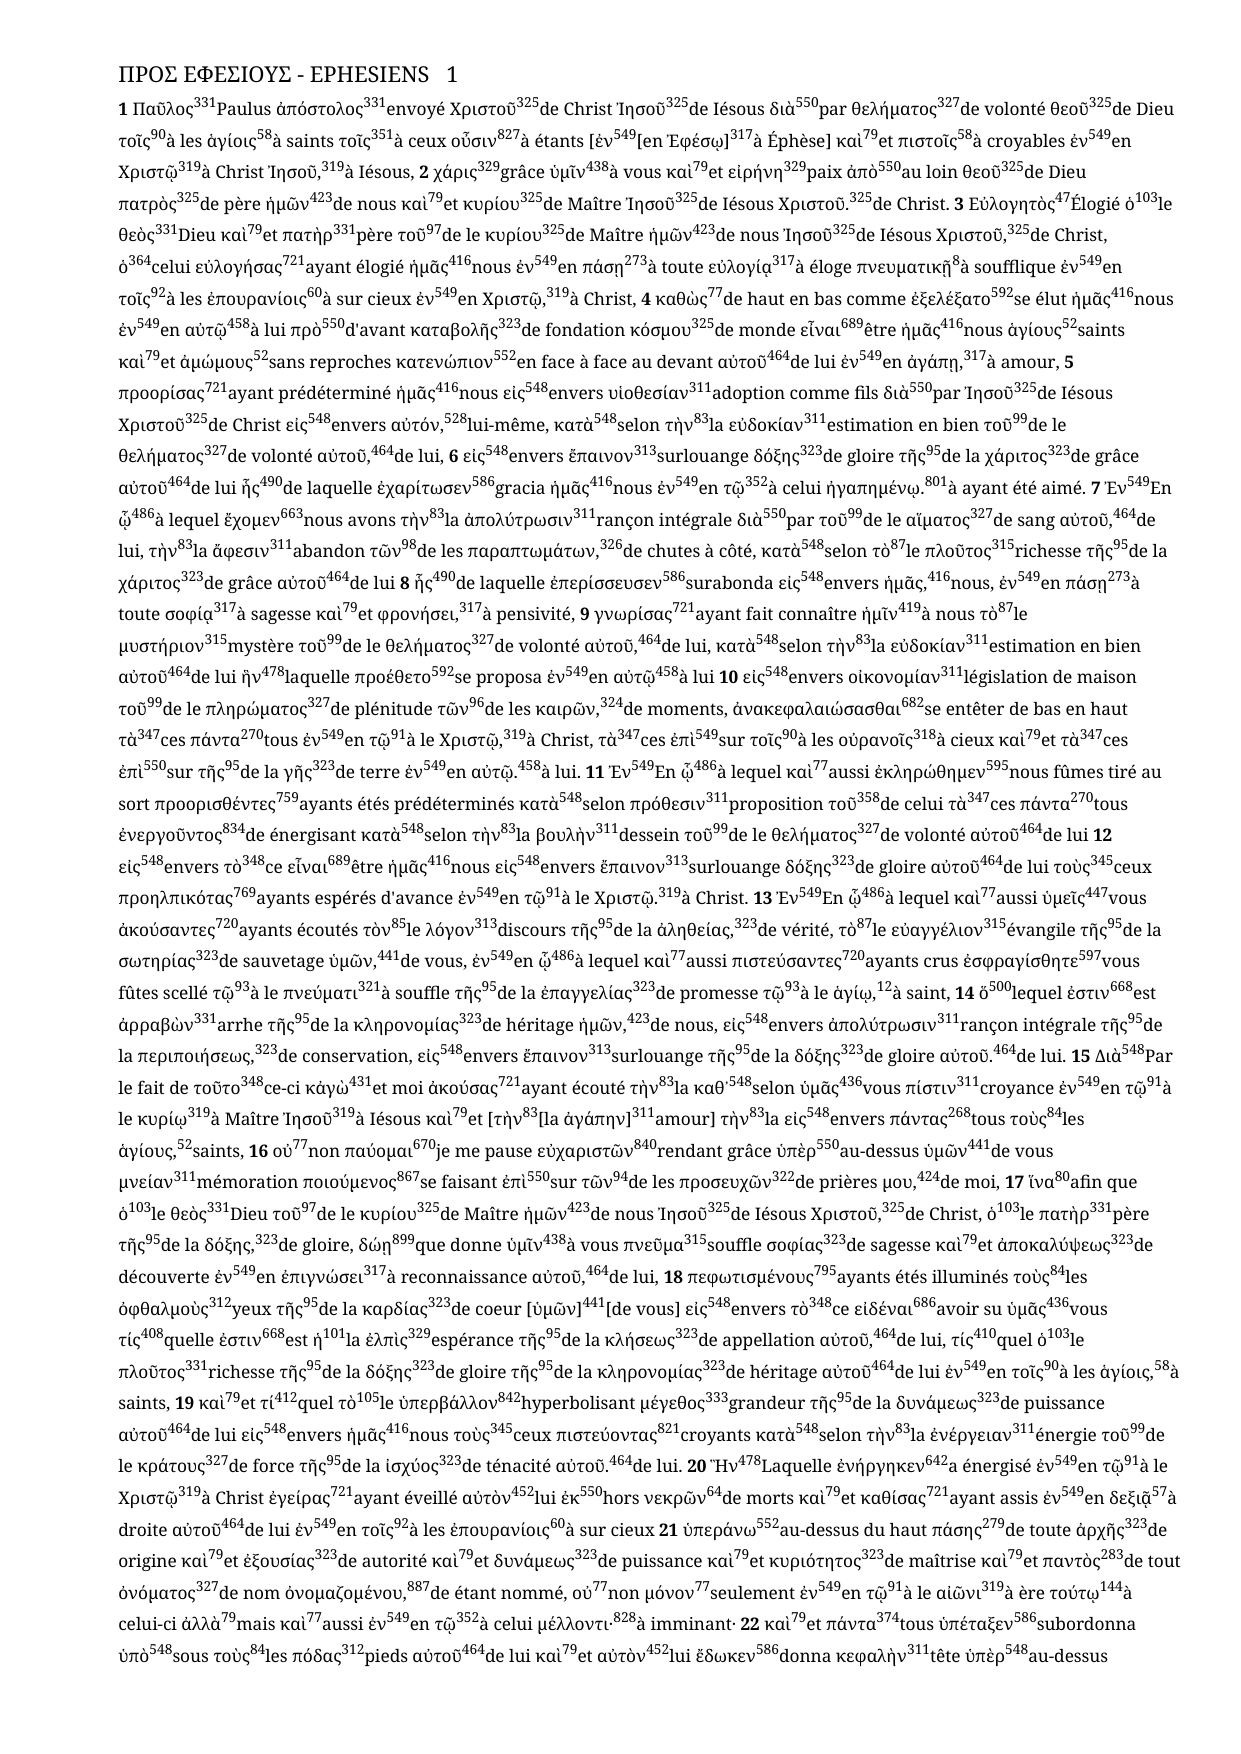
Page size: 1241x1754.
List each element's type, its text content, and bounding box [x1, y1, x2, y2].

text 1 Παῦλος331Paulus ἀπόστολος331envoyé Χριστοῦ325de Christ Ἰησοῦ325de Iésous διὰ550par θελήματος327de volonté θεοῦ325de Dieu τοῖς90à les ἁγίοις58à saints τοῖς351à ceux οὖσιν827à étants [ἐν549[en Ἐφέσῳ]317à Éphèse] καὶ79et πιστοῖς58à croyables ἐν549en Χριστῷ319à Christ Ἰησοῦ,319à Iésous, 2 χάρις329grâce ὑμῖν438à vous καὶ79et εἰρήνη329paix ἀπὸ550au loin θεοῦ325de Dieu πατρὸς325de père ἡμῶν423de nous καὶ79et κυρίου325de Maître Ἰησοῦ325de Iésous Χριστοῦ.325de Christ. 3 Εὐλογητὸς47Élogié ὁ103le θεὸς331Dieu καὶ79et πατὴρ331père τοῦ97de le κυρίου325de Maître ἡμῶν423de nous Ἰησοῦ325de Iésous Χριστοῦ,325de Christ, ὁ364celui εὐλογήσας721ayant élogié ἡμᾶς416nous ἐν549en πάσῃ273à toute εὐλογίᾳ317à éloge πνευματικῇ8à soufflique ἐν549en τοῖς92à les ἐπουρανίοις60à sur cieux ἐν549en Χριστῷ,319à Christ, 4 καθὼς77de haut en bas comme ἐξελέξατο592se élut ἡμᾶς416nous ἐν549en αὐτῷ458à lui πρὸ550d'avant καταβολῆς323de fondation κόσμου325de monde εἶναι689être ἡμᾶς416nous ἁγίους52saints καὶ79et ἀμώμους52sans reproches κατενώπιον552en face à face au devant αὐτοῦ464de lui ἐν549en ἀγάπῃ,317à amour, 5 προορίσας721ayant prédéterminé ἡμᾶς416nous εἰς548envers υἱοθεσίαν311adoption comme fils διὰ550par Ἰησοῦ325de Iésous Χριστοῦ325de Christ εἰς548envers αὐτόν,528lui-même, κατὰ548selon τὴν83la εὐδοκίαν311estimation en bien τοῦ99de le θελήματος327de volonté αὐτοῦ,464de lui, 6 εἰς548envers ἔπαινον313surlouange δόξης323de gloire τῆς95de la χάριτος323de grâce αὐτοῦ464de lui ἧς490de laquelle ἐχαρίτωσεν586gracia ἡμᾶς416nous ἐν549en τῷ352à celui ἠγαπημένῳ.801à ayant été aimé. 7 Ἐν549En ᾧ486à lequel ἔχομεν663nous avons τὴν83la ἀπολύτρωσιν311rançon intégrale διὰ550par τοῦ99de le αἵματος327de sang αὐτοῦ,464de lui, τὴν83la ἄφεσιν311abandon τῶν98de les παραπτωμάτων,326de chutes à côté, κατὰ548selon τὸ87le πλοῦτος315richesse τῆς95de la χάριτος323de grâce αὐτοῦ464de lui 8 ἧς490de laquelle ἐπερίσσευσεν586surabonda εἰς548envers ἡμᾶς,416nous, ἐν549en πάσῃ273à toute σοφίᾳ317à sagesse καὶ79et φρονήσει,317à pensivité, 9 γνωρίσας721ayant fait connaître ἡμῖν419à nous τὸ87le μυστήριον315mystère τοῦ99de le θελήματος327de volonté αὐτοῦ,464de lui, κατὰ548selon τὴν83la εὐδοκίαν311estimation en bien αὐτοῦ464de lui ἣν478laquelle προέθετο592se proposa ἐν549en αὐτῷ458à lui 10 εἰς548envers οἰκονομίαν311législation de maison τοῦ99de le πληρώματος327de plénitude τῶν96de les καιρῶν,324de moments, ἀνακεφαλαιώσασθαι682se entêter de bas en haut τὰ347ces πάντα270tous ἐν549en τῷ91à le Χριστῷ,319à Christ, τὰ347ces ἐπὶ549sur τοῖς90à les οὐρανοῖς318à cieux καὶ79et τὰ347ces ἐπὶ550sur τῆς95de la γῆς323de terre ἐν549en αὐτῷ.458à lui. 11 Ἐν549En ᾧ486à lequel καὶ77aussi ἐκληρώθημεν595nous fûmes tiré au sort προορισθέντες759ayants étés prédéterminés κατὰ548selon πρόθεσιν311proposition τοῦ358de celui τὰ347ces πάντα270tous ἐνεργοῦντος834de énergisant κατὰ548selon τὴν83la βουλὴν311dessein τοῦ99de le θελήματος327de volonté αὐτοῦ464de lui 12 εἰς548envers τὸ348ce εἶναι689être ἡμᾶς416nous εἰς548envers ἔπαινον313surlouange δόξης323de gloire αὐτοῦ464de lui τοὺς345ceux προηλπικότας769ayants espérés d'avance ἐν549en τῷ91à le Χριστῷ.319à Christ. 13 Ἐν549En ᾧ486à lequel καὶ77aussi ὑμεῖς447vous ἀκούσαντες720ayants écoutés τὸν85le λόγον313discours τῆς95de la ἀληθείας,323de vérité, τὸ87le εὐαγγέλιον315évangile τῆς95de la σωτηρίας323de sauvetage ὑμῶν,441de vous, ἐν549en ᾧ486à lequel καὶ77aussi πιστεύσαντες720ayants crus ἐσφραγίσθητε597vous fûtes scellé τῷ93à le πνεύματι321à souffle τῆς95de la ἐπαγγελίας323de promesse τῷ93à le ἁγίῳ,12à saint, 14 ὅ500lequel ἐστιν668est ἀρραβὼν331arrhe τῆς95de la κληρονομίας323de héritage ἡμῶν,423de nous, εἰς548envers ἀπολύτρωσιν311rançon intégrale τῆς95de la περιποιήσεως,323de conservation, εἰς548envers ἔπαινον313surlouange τῆς95de la δόξης323de gloire αὐτοῦ.464de lui. 15 Διὰ548Par le fait de τοῦτο348ce-ci κἀγὼ431et moi ἀκούσας721ayant écouté τὴν83la καθ᾽548selon ὑμᾶς436vous πίστιν311croyance ἐν549en τῷ91à le κυρίῳ319à Maître Ἰησοῦ319à Iésous καὶ79et [τὴν83[la ἀγάπην]311amour] τὴν83la εἰς548envers πάντας268tous τοὺς84les ἁγίους,52saints, 16 οὐ77non παύομαι670je me pause εὐχαριστῶν840rendant grâce ὑπὲρ550au-dessus ὑμῶν441de vous μνείαν311mémoration ποιούμενος867se faisant ἐπὶ550sur τῶν94de les προσευχῶν322de prières μου,424de moi, 17 ἵνα80afin que ὁ103le θεὸς331Dieu τοῦ97de le κυρίου325de Maître ἡμῶν423de nous Ἰησοῦ325de Iésous Χριστοῦ,325de Christ, ὁ103le πατὴρ331père τῆς95de la δόξης,323de gloire, δώῃ899que donne ὑμῖν438à vous πνεῦμα315souffle σοφίας323de sagesse καὶ79et ἀποκαλύψεως323de découverte ἐν549en ἐπιγνώσει317à reconnaissance αὐτοῦ,464de lui, 18 πεφωτισμένους795ayants étés illuminés τοὺς84les ὀφθαλμοὺς312yeux τῆς95de la καρδίας323de coeur [ὑμῶν]441[de vous] εἰς548envers τὸ348ce εἰδέναι686avoir su ὑμᾶς436vous τίς408quelle ἐστιν668est ἡ101la ἐλπὶς329espérance τῆς95de la κλήσεως323de appellation αὐτοῦ,464de lui, τίς410quel ὁ103le πλοῦτος331richesse τῆς95de la δόξης323de gloire τῆς95de la κληρονομίας323de héritage αὐτοῦ464de lui ἐν549en τοῖς90à les ἁγίοις,58à saints, 19 καὶ79et τί412quel τὸ105le ὑπερβάλλον842hyperbolisant μέγεθος333grandeur τῆς95de la δυνάμεως323de puissance αὐτοῦ464de lui εἰς548envers ἡμᾶς416nous τοὺς345ceux πιστεύοντας821croyants κατὰ548selon τὴν83la ἐνέργειαν311énergie τοῦ99de le κράτους327de force τῆς95de la ἰσχύος323de ténacité αὐτοῦ.464de lui. 20 Ἣν478Laquelle ἐνήργηκεν642a énergisé ἐν549en τῷ91à le Χριστῷ319à Christ ἐγείρας721ayant éveillé αὐτὸν452lui ἐκ550hors νεκρῶν64de morts καὶ79et καθίσας721ayant assis ἐν549en δεξιᾷ57à droite αὐτοῦ464de lui ἐν549en τοῖς92à les ἐπουρανίοις60à sur cieux 21 ὑπεράνω552au-dessus du haut πάσης279de toute ἀρχῆς323de origine καὶ79et ἐξουσίας323de autorité καὶ79et δυνάμεως323de puissance καὶ79et κυριότητος323de maîtrise καὶ79et παντὸς283de tout ὀνόματος327de nom ὀνομαζομένου,887de étant nommé, οὐ77non μόνον77seulement ἐν549en τῷ91à le αἰῶνι319à ère τούτῳ144à celui-ci ἀλλὰ79mais καὶ77aussi ἐν549en τῷ352à celui μέλλοντι·828à imminant· 22 καὶ79et πάντα374tous ὑπέταξεν586subordonna ὑπὸ548sous τοὺς84les πόδας312pieds αὐτοῦ464de lui καὶ79et αὐτὸν452lui ἔδωκεν586donna κεφαλὴν311tête ὑπὲρ548au-dessus πάντα374tous τῇ89à la ἐκκλησίᾳ,317à église, 23 ἥτις496laquelle une quelconque ἐστὶν668est τὸ105le σῶμα333corps αὐτοῦ,464de lui, τὸ105le πλήρωμα333plénitude τοῦ358de celui τὰ347ces πάντα270tous ἐν549en πᾶσιν379à tous πληρουμένου.861de se faisant plénitude. [118, 93, 1181, 1667]
text ΠΡΟΣ ΕΦΕΣΙΟΥΣ - EPHESIENS 1 [118, 59, 1181, 89]
